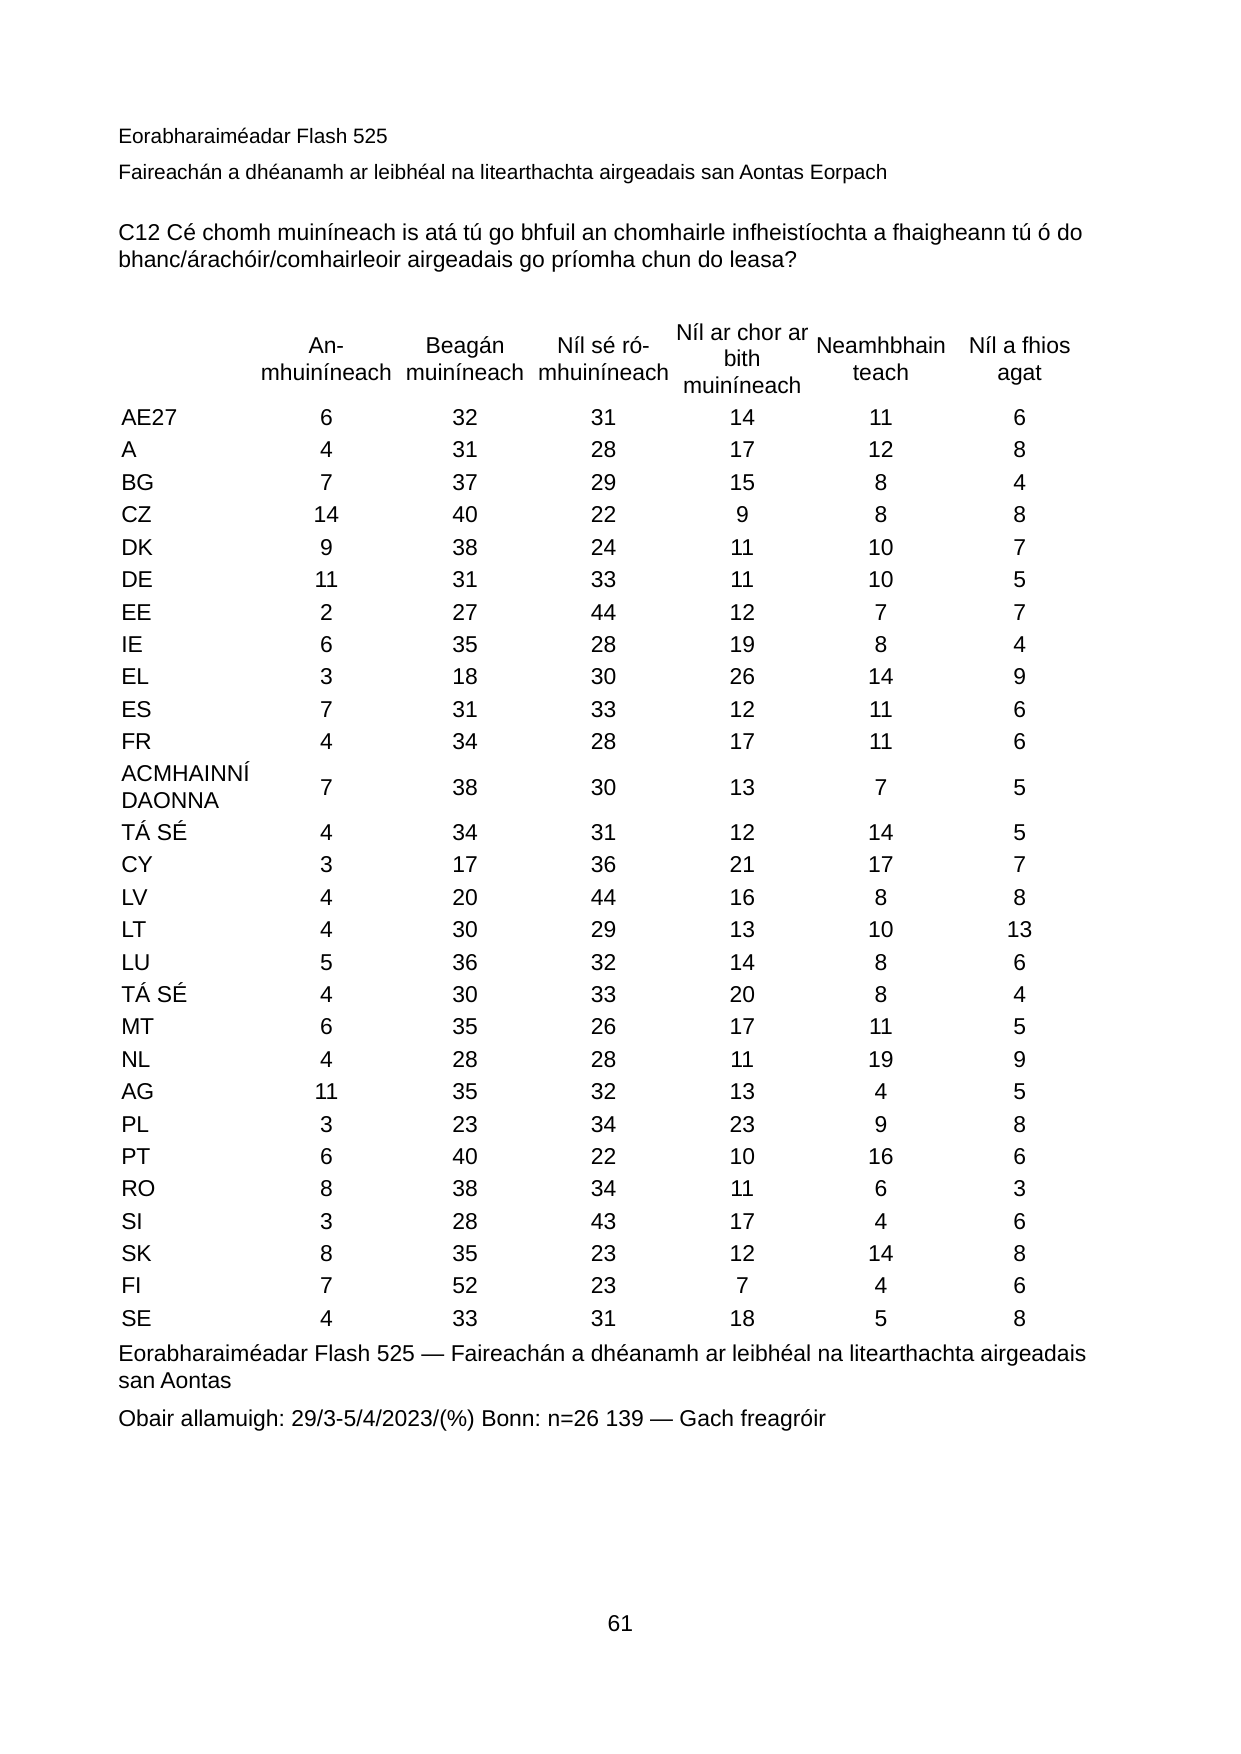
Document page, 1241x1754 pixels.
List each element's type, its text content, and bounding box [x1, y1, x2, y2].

table_cell 43 [534, 1205, 673, 1237]
table_cell EL [118, 660, 257, 693]
table_cell A [118, 434, 257, 466]
table_cell 17 [673, 1205, 811, 1237]
table_header [118, 316, 257, 401]
table_cell AE27 [118, 401, 257, 433]
table_cell IE [118, 628, 257, 660]
table_cell 11 [673, 1172, 811, 1205]
table_cell 34 [395, 725, 534, 757]
table_cell FR [118, 725, 257, 757]
table_cell 33 [534, 693, 673, 725]
table_cell 20 [673, 978, 811, 1010]
table_cell 9 [950, 1043, 1089, 1075]
table_cell 17 [811, 848, 950, 881]
table_cell 8 [811, 628, 950, 660]
table_cell 9 [811, 1108, 950, 1140]
table_cell 12 [673, 816, 811, 848]
table_cell 4 [257, 1302, 395, 1334]
table_cell RO [118, 1172, 257, 1205]
table_cell 16 [811, 1140, 950, 1172]
table_cell 7 [257, 1270, 395, 1302]
table_cell TÁ SÉ [118, 816, 257, 848]
table_cell 33 [395, 1302, 534, 1334]
table_cell 6 [950, 725, 1089, 757]
table_cell 4 [811, 1205, 950, 1237]
table_cell 3 [257, 848, 395, 881]
table_cell 28 [395, 1205, 534, 1237]
table_cell 19 [673, 628, 811, 660]
table_cell 40 [395, 498, 534, 531]
table_cell 30 [534, 660, 673, 693]
table_cell 7 [811, 595, 950, 628]
table_header Beagán muiníneach [395, 316, 534, 401]
table_cell 14 [673, 946, 811, 978]
table_cell 7 [950, 531, 1089, 563]
table_cell 14 [811, 660, 950, 693]
table_cell 4 [257, 725, 395, 757]
text Obair allamuigh: 29/3-5/4/2023/(%) Bonn: n=26 139 — Gach freagróir [118, 1405, 1122, 1431]
table_cell 3 [950, 1172, 1089, 1205]
table_header An-mhuiníneach [257, 316, 395, 401]
table_header Níl sé ró-mhuiníneach [534, 316, 673, 401]
table_cell 52 [395, 1270, 534, 1302]
table_cell 8 [811, 466, 950, 498]
table_cell FI [118, 1270, 257, 1302]
table_cell 5 [950, 1075, 1089, 1107]
table_cell MT [118, 1010, 257, 1043]
table_header Níl a fhios agat [950, 316, 1089, 401]
table_cell 20 [395, 881, 534, 913]
table_cell 31 [534, 401, 673, 433]
table_cell 11 [811, 693, 950, 725]
table_cell 35 [395, 1010, 534, 1043]
table_cell 28 [395, 1043, 534, 1075]
table_cell 31 [395, 434, 534, 466]
table_cell TÁ SÉ [118, 978, 257, 1010]
table_cell 38 [395, 1172, 534, 1205]
table_cell 4 [257, 881, 395, 913]
table_cell 3 [257, 660, 395, 693]
table_cell 10 [811, 531, 950, 563]
table_cell 23 [534, 1237, 673, 1269]
table_cell 4 [257, 1043, 395, 1075]
text Eorabharaiméadar Flash 525 — Faireachán a dhéanamh ar leibhéal na litearthachta airgeadais san Aontas [118, 1340, 1122, 1393]
table_cell 22 [534, 1140, 673, 1172]
table_cell 44 [534, 881, 673, 913]
table_cell 4 [257, 816, 395, 848]
table_cell 11 [673, 1043, 811, 1075]
table_cell 14 [673, 401, 811, 433]
table_cell 14 [811, 1237, 950, 1269]
table_cell LT [118, 913, 257, 946]
table_cell 2 [257, 595, 395, 628]
table_cell 33 [534, 978, 673, 1010]
table_cell NL [118, 1043, 257, 1075]
table_cell 4 [950, 466, 1089, 498]
table_cell 6 [950, 693, 1089, 725]
table_cell 8 [950, 1108, 1089, 1140]
table_cell ES [118, 693, 257, 725]
table_cell 17 [395, 848, 534, 881]
table_cell 15 [673, 466, 811, 498]
table_cell 6 [257, 401, 395, 433]
table_cell 40 [395, 1140, 534, 1172]
text C12 Cé chomh muiníneach is atá tú go bhfuil an chomhairle infheistíochta a fhaigheann tú ó do bhanc/árachóir/comhairleoir airgeadais go príomha chun do leasa? [118, 219, 1122, 272]
table_cell 5 [950, 758, 1089, 816]
table_header Níl ar chor ar bith muiníneach [673, 316, 811, 401]
table_cell 31 [534, 816, 673, 848]
table_cell 7 [257, 758, 395, 816]
table_cell 21 [673, 848, 811, 881]
table_cell 11 [811, 1010, 950, 1043]
table_cell ACMHAINNÍ DAONNA [118, 758, 257, 816]
table_cell 4 [257, 978, 395, 1010]
table_cell 8 [811, 978, 950, 1010]
table_cell 6 [950, 1270, 1089, 1302]
table_cell 17 [673, 434, 811, 466]
table_cell 23 [673, 1108, 811, 1140]
table_cell 8 [950, 434, 1089, 466]
table_cell 11 [811, 401, 950, 433]
table_cell 8 [950, 498, 1089, 531]
table_cell PT [118, 1140, 257, 1172]
table_cell 7 [673, 1270, 811, 1302]
table_cell 4 [257, 434, 395, 466]
table_cell 5 [950, 563, 1089, 595]
table_cell 36 [534, 848, 673, 881]
table_cell 22 [534, 498, 673, 531]
table_cell 28 [534, 434, 673, 466]
table_cell DK [118, 531, 257, 563]
table_cell 32 [534, 1075, 673, 1107]
table_cell 13 [673, 758, 811, 816]
table_cell 7 [811, 758, 950, 816]
table_cell 30 [395, 978, 534, 1010]
table_cell 34 [534, 1108, 673, 1140]
table_cell 11 [257, 1075, 395, 1107]
table_cell 35 [395, 1237, 534, 1269]
table_cell 31 [395, 563, 534, 595]
table_cell 14 [257, 498, 395, 531]
table_cell LU [118, 946, 257, 978]
table_cell 36 [395, 946, 534, 978]
table_cell 8 [950, 1302, 1089, 1334]
table_cell 10 [673, 1140, 811, 1172]
table_header Neamhbhainteach [811, 316, 950, 401]
table_cell 4 [811, 1075, 950, 1107]
table_cell 28 [534, 1043, 673, 1075]
table_cell 11 [811, 725, 950, 757]
table_cell 35 [395, 628, 534, 660]
table_cell 23 [395, 1108, 534, 1140]
table_cell 9 [673, 498, 811, 531]
table_cell 6 [950, 946, 1089, 978]
table_cell 17 [673, 725, 811, 757]
table_cell 32 [395, 401, 534, 433]
table_cell 29 [534, 466, 673, 498]
table_cell 8 [257, 1237, 395, 1269]
table_cell LV [118, 881, 257, 913]
table_cell 16 [673, 881, 811, 913]
table_cell 6 [950, 401, 1089, 433]
table_cell 11 [257, 563, 395, 595]
table_cell 7 [950, 595, 1089, 628]
table_cell BG [118, 466, 257, 498]
table_cell 6 [257, 1140, 395, 1172]
table_cell 34 [395, 816, 534, 848]
table_cell 13 [673, 1075, 811, 1107]
table_cell 12 [673, 693, 811, 725]
table_cell 7 [950, 848, 1089, 881]
table_cell 11 [673, 531, 811, 563]
table_cell 8 [950, 881, 1089, 913]
table_cell 19 [811, 1043, 950, 1075]
table_cell 12 [673, 1237, 811, 1269]
table_cell 34 [534, 1172, 673, 1205]
table_cell 12 [673, 595, 811, 628]
table_cell 8 [811, 498, 950, 531]
table_cell 6 [257, 1010, 395, 1043]
table_cell 18 [673, 1302, 811, 1334]
table_cell 23 [534, 1270, 673, 1302]
table_cell 29 [534, 913, 673, 946]
table_cell SI [118, 1205, 257, 1237]
table_cell 38 [395, 758, 534, 816]
table_cell SK [118, 1237, 257, 1269]
table_cell 10 [811, 913, 950, 946]
table_cell 32 [534, 946, 673, 978]
table_cell 24 [534, 531, 673, 563]
table_cell 5 [257, 946, 395, 978]
table_cell 4 [950, 628, 1089, 660]
table_cell 8 [257, 1172, 395, 1205]
table_cell 26 [673, 660, 811, 693]
table_cell 12 [811, 434, 950, 466]
table_cell 4 [811, 1270, 950, 1302]
table_cell 5 [950, 1010, 1089, 1043]
table_cell 14 [811, 816, 950, 848]
table_cell 26 [534, 1010, 673, 1043]
table_cell 31 [534, 1302, 673, 1334]
table_cell 10 [811, 563, 950, 595]
table_cell 27 [395, 595, 534, 628]
table_cell 17 [673, 1010, 811, 1043]
table_cell 44 [534, 595, 673, 628]
table_cell 6 [811, 1172, 950, 1205]
table_cell 13 [673, 913, 811, 946]
table_cell 7 [257, 466, 395, 498]
table_cell 11 [673, 563, 811, 595]
table_cell 3 [257, 1108, 395, 1140]
table_cell 6 [257, 628, 395, 660]
table_cell 8 [950, 1237, 1089, 1269]
table_cell 31 [395, 693, 534, 725]
table_cell CY [118, 848, 257, 881]
table_cell 30 [534, 758, 673, 816]
table_cell 6 [950, 1140, 1089, 1172]
table_cell 7 [257, 693, 395, 725]
table_cell 33 [534, 563, 673, 595]
table_cell PL [118, 1108, 257, 1140]
table_cell 30 [395, 913, 534, 946]
table_cell SE [118, 1302, 257, 1334]
table_cell 28 [534, 725, 673, 757]
table_cell 6 [950, 1205, 1089, 1237]
table_cell 13 [950, 913, 1089, 946]
table_cell EE [118, 595, 257, 628]
table_cell 37 [395, 466, 534, 498]
table_cell DE [118, 563, 257, 595]
table_cell 4 [257, 913, 395, 946]
table_cell 5 [811, 1302, 950, 1334]
table_cell CZ [118, 498, 257, 531]
table_cell 18 [395, 660, 534, 693]
table_cell 9 [257, 531, 395, 563]
table_cell 5 [950, 816, 1089, 848]
table_cell 8 [811, 946, 950, 978]
table_cell 38 [395, 531, 534, 563]
table_cell 9 [950, 660, 1089, 693]
table_cell 35 [395, 1075, 534, 1107]
table_cell 4 [950, 978, 1089, 1010]
table_cell 3 [257, 1205, 395, 1237]
table_cell 28 [534, 628, 673, 660]
table_cell 8 [811, 881, 950, 913]
table_cell AG [118, 1075, 257, 1107]
